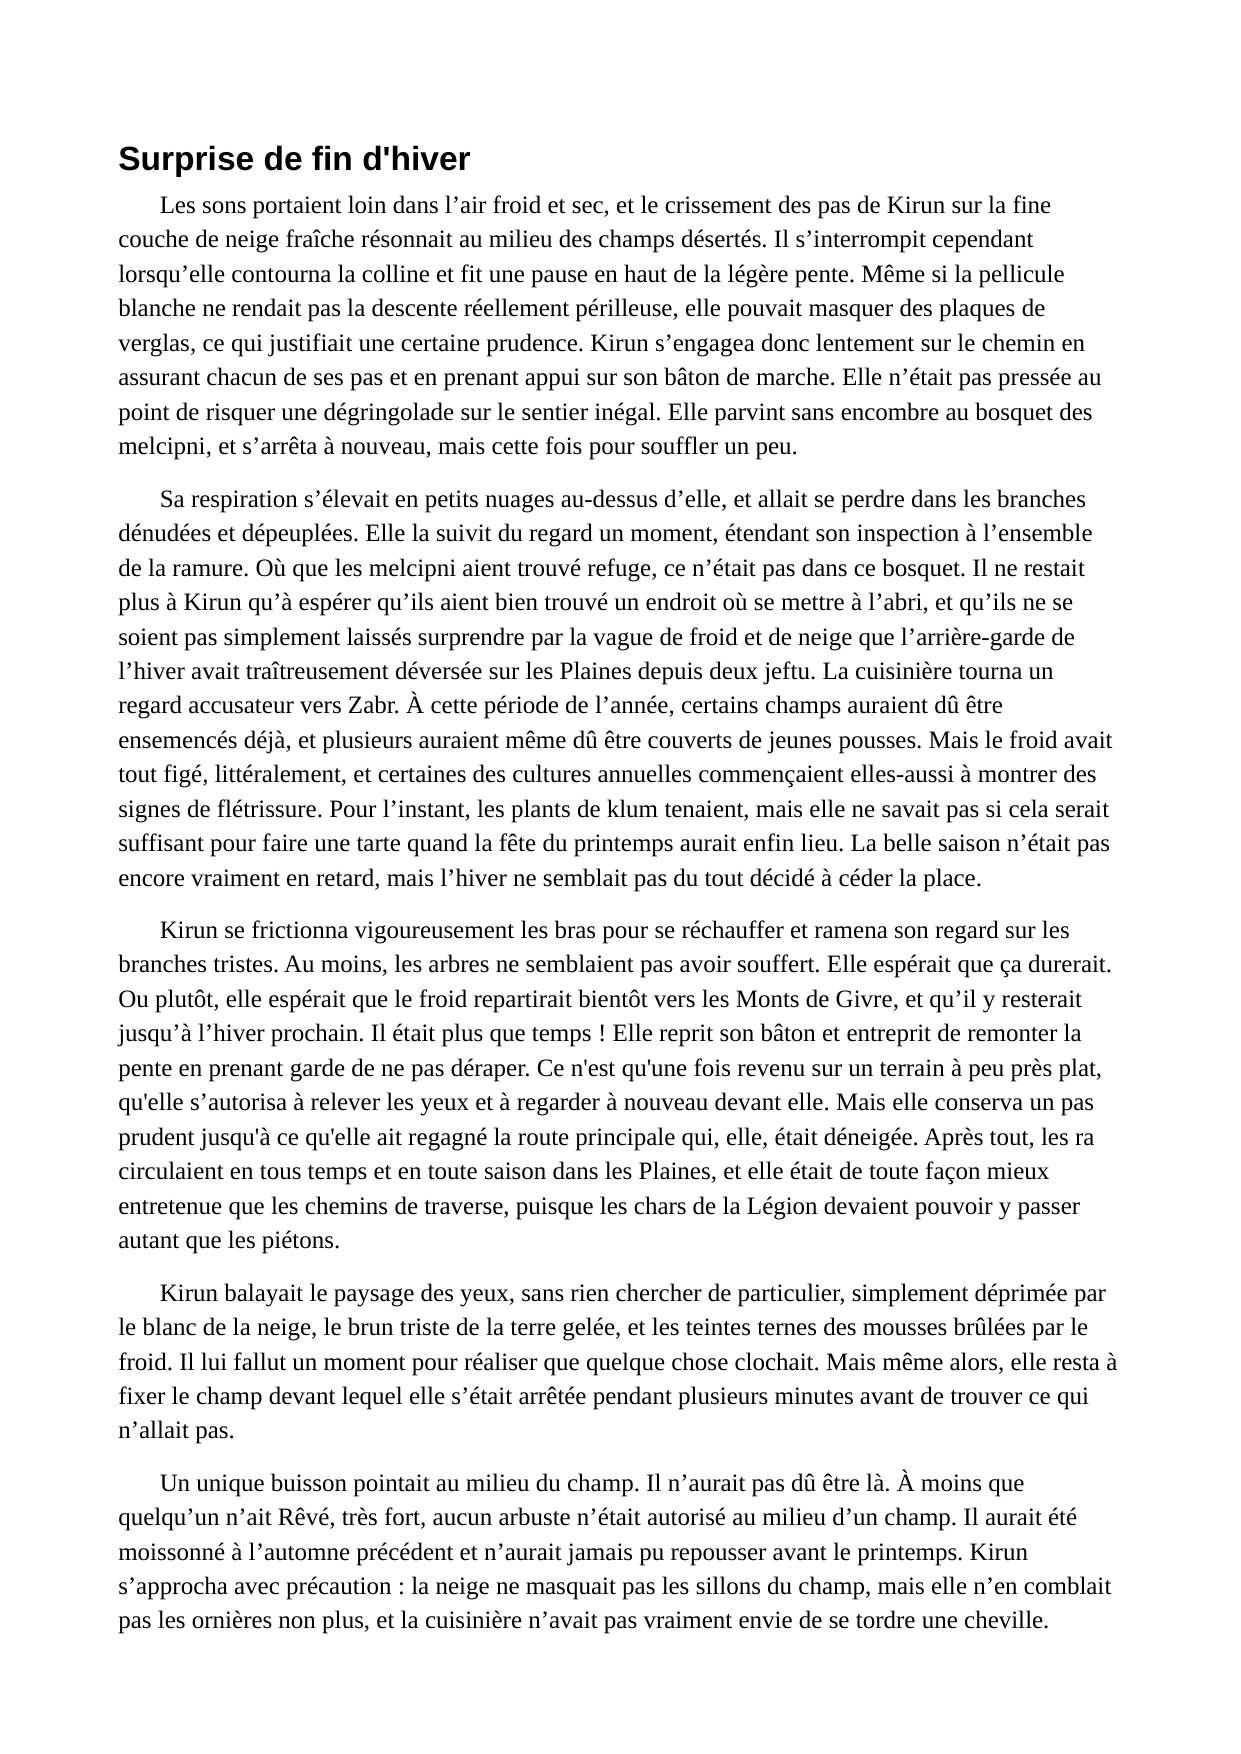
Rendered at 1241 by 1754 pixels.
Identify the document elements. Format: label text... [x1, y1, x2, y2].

subtitle Surprise de fin d'hiver [118, 139, 1122, 178]
text Kirun balayait le paysage des yeux, sans rien chercher de particulier, simplement déprimée par le blanc de la neige, le brun triste de la terre gelée, et les teintes ternes des mousses brûlées par le froid. Il lui fallut un moment pour réaliser que quelque chose clochait. Mais même alors, elle resta à fixer le champ devant lequel elle s’était arrêtée pendant plusieurs minutes avant de trouver ce qui n’allait pas. [118, 1278, 1122, 1444]
text Kirun se frictionna vigoureusement les bras pour se réchauffer et ramena son regard sur les branches tristes. Au moins, les arbres ne semblaient pas avoir souffert. Elle espérait que ça durerait. Ou plutôt, elle espérait que le froid repartirait bientôt vers les Monts de Givre, et qu’il y resterait jusqu’à l’hiver prochain. Il était plus que temps ! Elle reprit son bâton et entreprit de remonter la pente en prenant garde de ne pas déraper. Ce n'est qu'une fois revenu sur un terrain à peu près plat, qu'elle s’autorisa à relever les yeux et à regarder à nouveau devant elle. Mais elle conserva un pas prudent jusqu'à ce qu'elle ait regagné la route principale qui, elle, était déneigée. Après tout, les ra circulaient en tous temps et en toute saison dans les Plaines, et elle était de toute façon mieux entretenue que les chemins de traverse, puisque les chars de la Légion devaient pouvoir y passer autant que les piétons. [118, 915, 1122, 1254]
text Sa respiration s’élevait en petits nuages au-dessus d’elle, et allait se perdre dans les branches dénudées et dépeuplées. Elle la suivit du regard un moment, étendant son inspection à l’ensemble de la ramure. Où que les melcipni aient trouvé refuge, ce n’était pas dans ce bosquet. Il ne restait plus à Kirun qu’à espérer qu’ils aient bien trouvé un endroit où se mettre à l’abri, et qu’ils ne se soient pas simplement laissés surprendre par la vague de froid et de neige que l’arrière-garde de l’hiver avait traîtreusement déversée sur les Plaines depuis deux jeftu. La cuisinière tourna un regard accusateur vers Zabr. À cette période de l’année, certains champs auraient dû être ensemencés déjà, et plusieurs auraient même dû être couverts de jeunes pousses. Mais le froid avait tout figé, littéralement, et certaines des cultures annuelles commençaient elles-aussi à montrer des signes de flétrissure. Pour l’instant, les plants de klum tenaient, mais elle ne savait pas si cela serait suffisant pour faire une tarte quand la fête du printemps aurait enfin lieu. La belle saison n’était pas encore vraiment en retard, mais l’hiver ne semblait pas du tout décidé à céder la place. [118, 484, 1122, 892]
text Les sons portaient loin dans l’air froid et sec, et le crissement des pas de Kirun sur la fine couche de neige fraîche résonnait au milieu des champs désertés. Il s’interrompit cependant lorsqu’elle contourna la colline et fit une pause en haut de la légère pente. Même si la pellicule blanche ne rendait pas la descente réellement périlleuse, elle pouvait masquer des plaques de verglas, ce qui justifiait une certaine prudence. Kirun s’engagea donc lentement sur le chemin en assurant chacun de ses pas et en prenant appui sur son bâton de marche. Elle n’était pas pressée au point de risquer une dégringolade sur le sentier inégal. Elle parvint sans encombre au bosquet des melcipni, et s’arrêta à nouveau, mais cette fois pour souffler un peu. [118, 190, 1122, 460]
text Un unique buisson pointait au milieu du champ. Il n’aurait pas dû être là. À moins que quelqu’un n’ait Rêvé, très fort, aucun arbuste n’était autorisé au milieu d’un champ. Il aurait été moissonné à l’automne précédent et n’aurait jamais pu repousser avant le printemps. Kirun s’approcha avec précaution : la neige ne masquait pas les sillons du champ, mais elle n’en comblait pas les ornières non plus, et la cuisinière n’avait pas vraiment envie de se tordre une cheville. [118, 1468, 1122, 1634]
